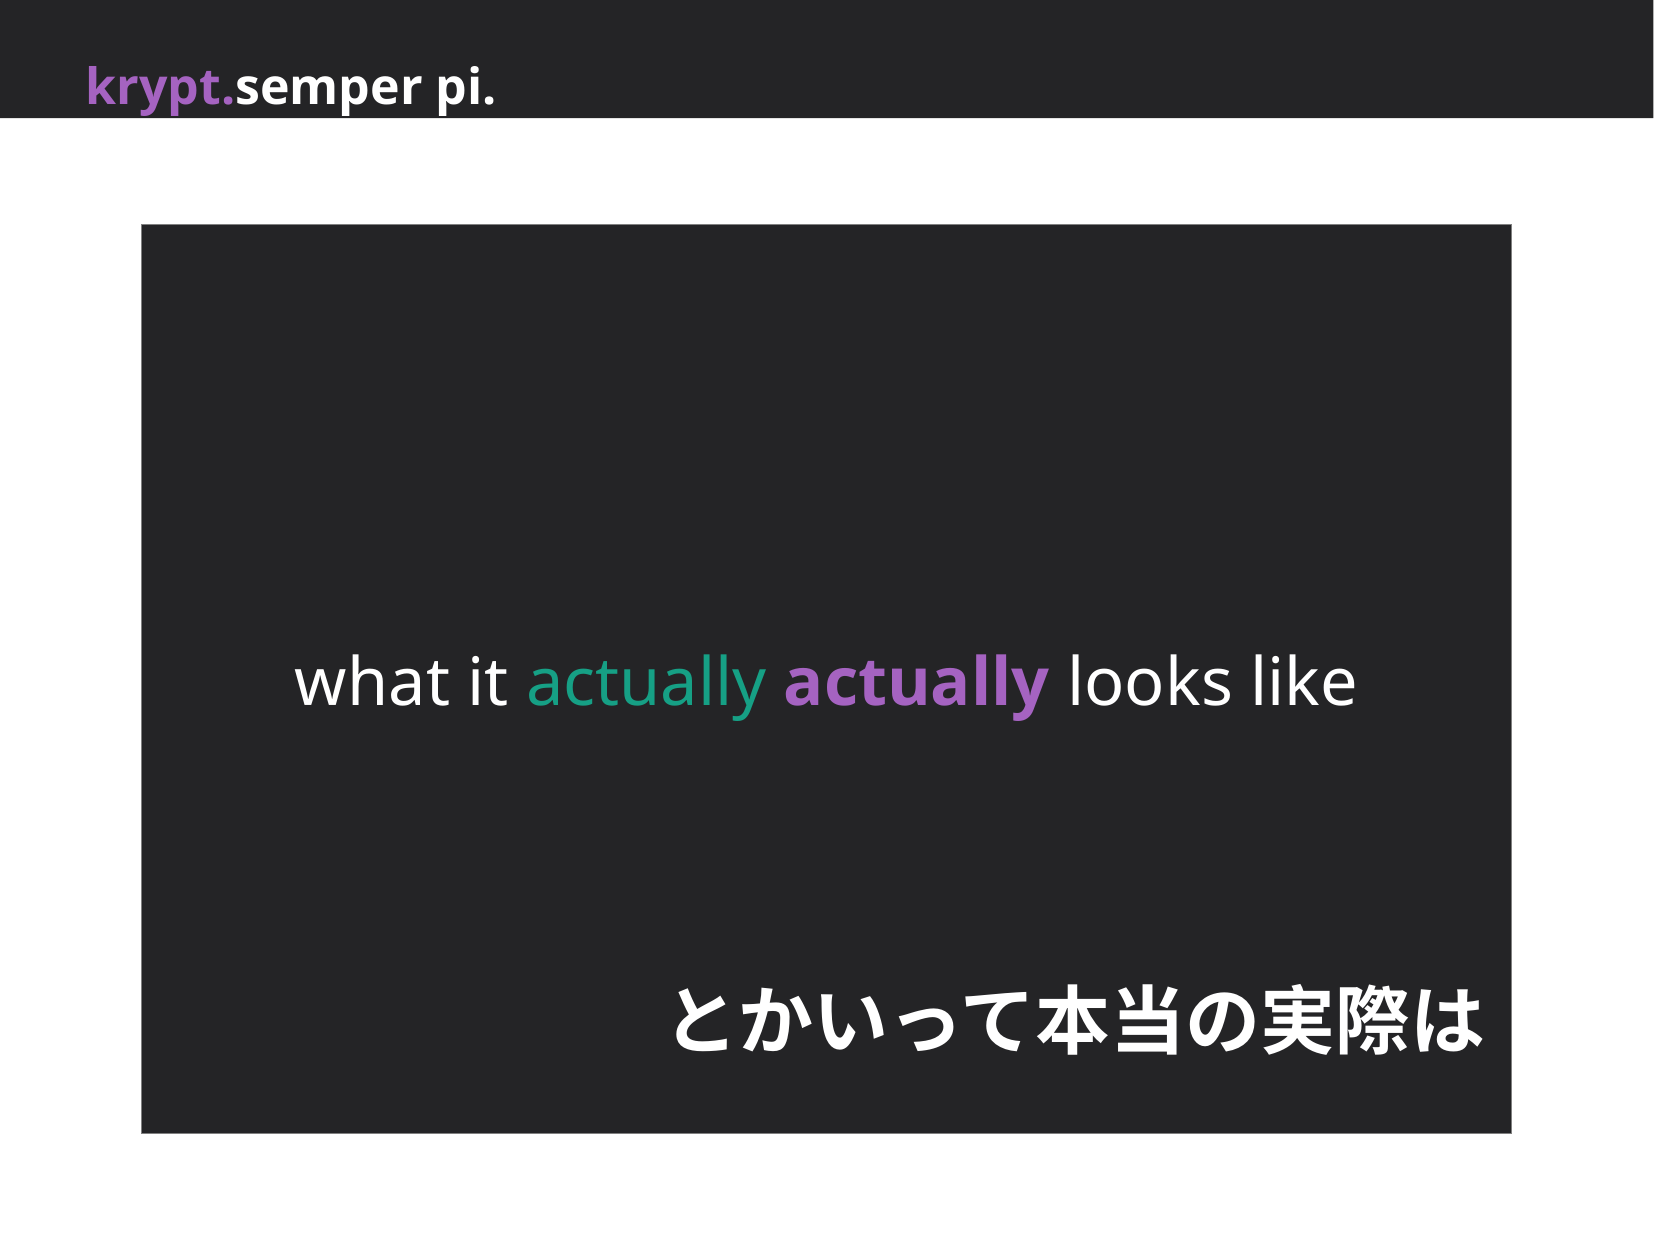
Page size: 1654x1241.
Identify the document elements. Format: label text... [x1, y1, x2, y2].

text_box krypt.semper pi. [70, 43, 544, 119]
text_box [0, 0, 1654, 119]
text_box what it actually actually looks like [141, 224, 1512, 1134]
text_box とかいって本当の実際は [153, 909, 1501, 1123]
